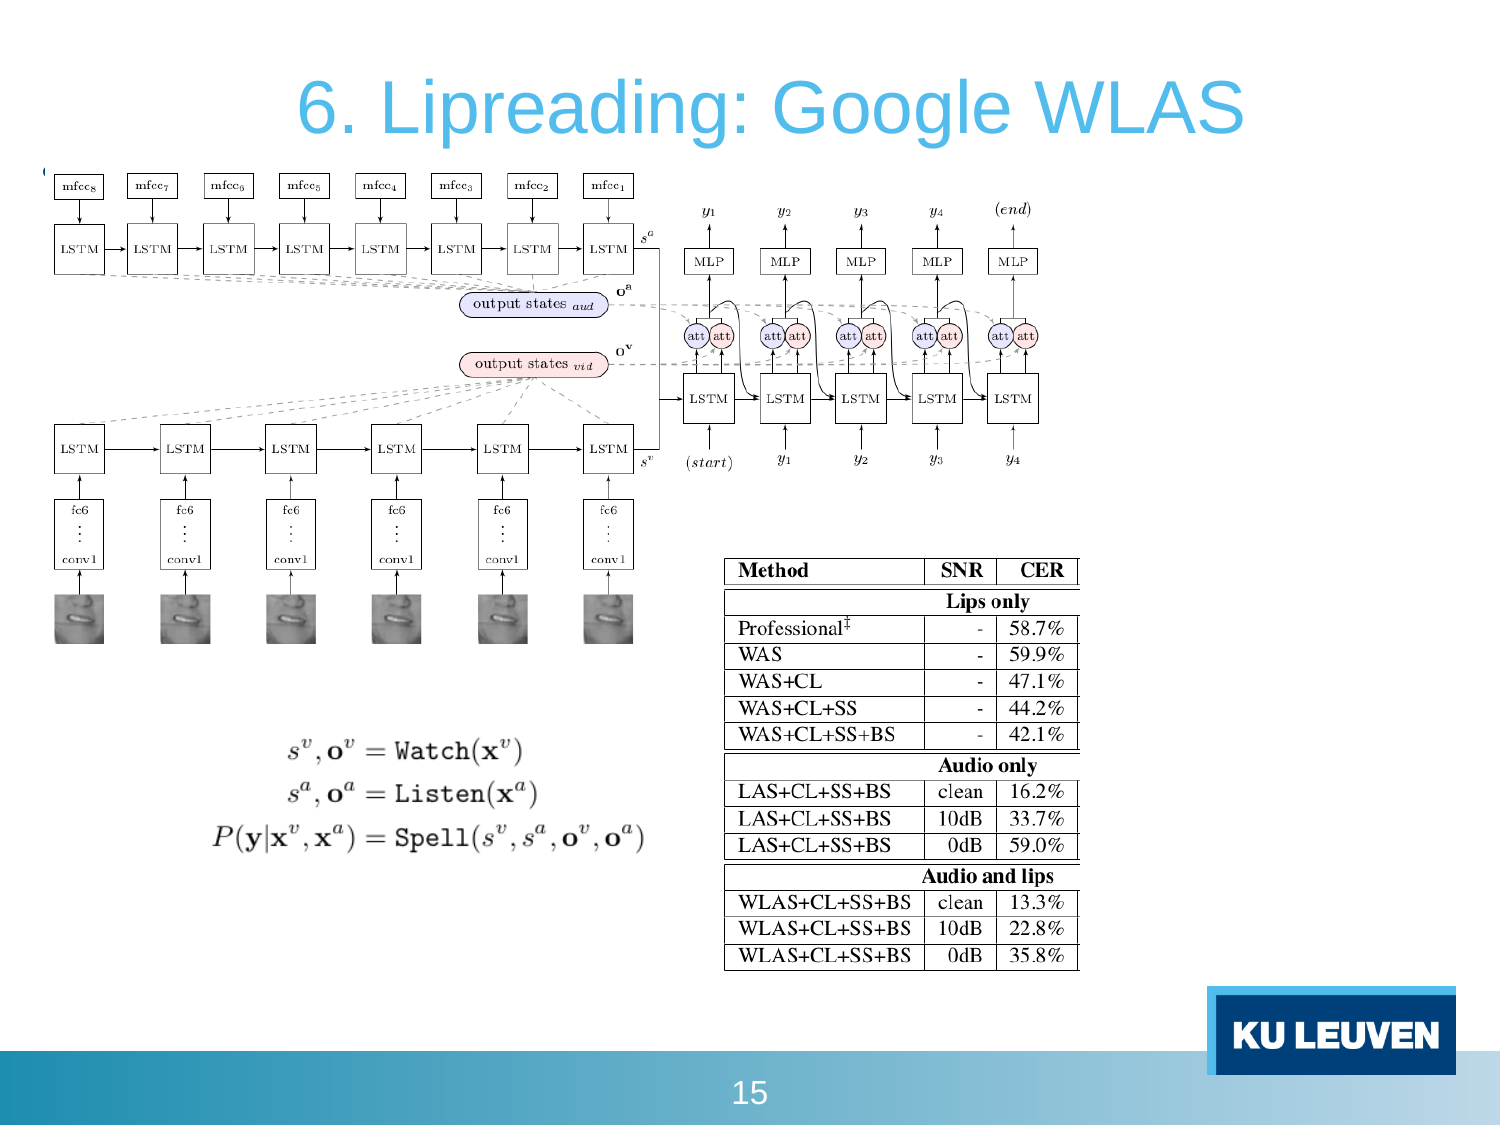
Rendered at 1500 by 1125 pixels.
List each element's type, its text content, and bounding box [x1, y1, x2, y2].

text_box 6. Lipreading: Google WLAS [88, 29, 1456, 177]
text_box [0, 1051, 1500, 1125]
picture [1207, 986, 1456, 1051]
picture [45, 164, 1080, 977]
picture [180, 714, 670, 870]
